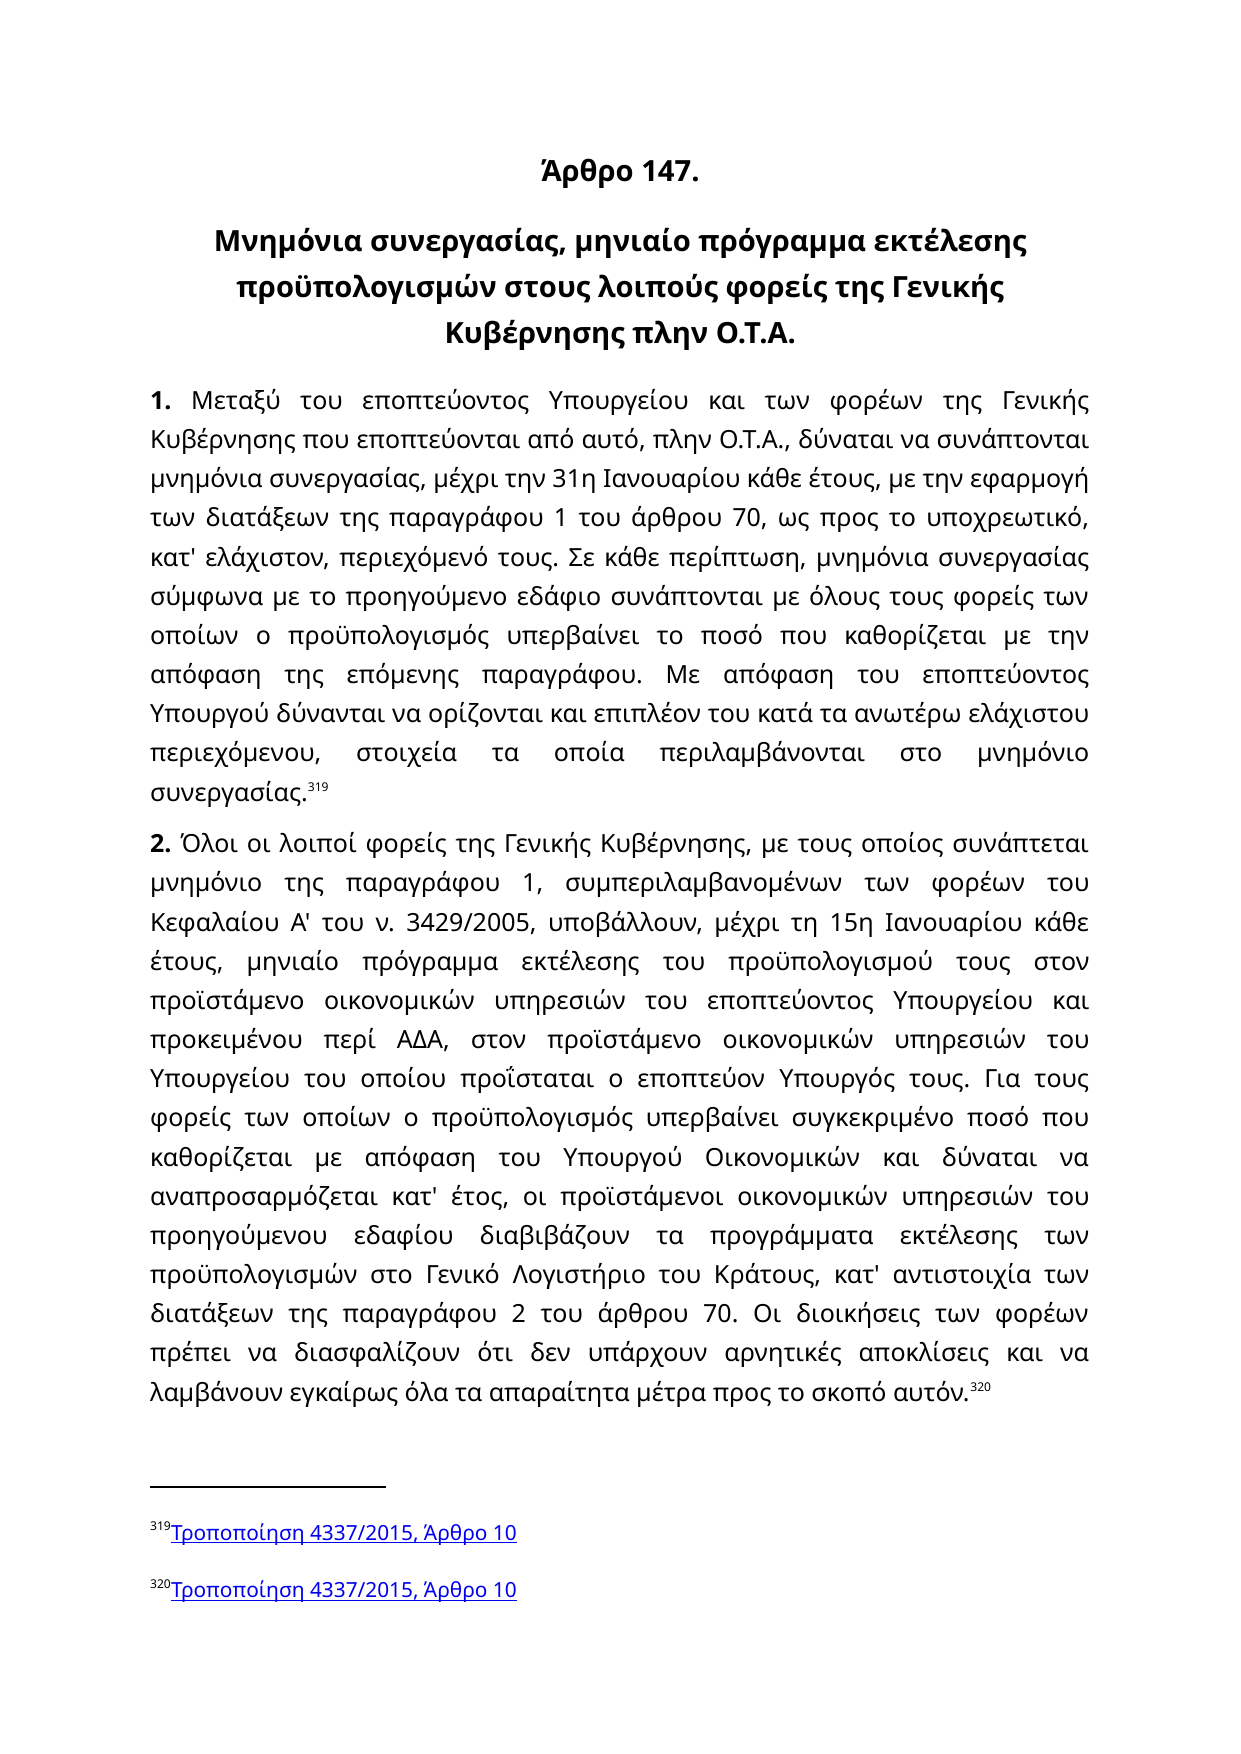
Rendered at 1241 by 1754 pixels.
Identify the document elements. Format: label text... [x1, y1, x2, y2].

text Τροποποίηση 4337/2015, Άρθρο 10 [150, 1576, 1090, 1604]
text Τροποποίηση 4337/2015, Άρθρο 10 [150, 1518, 1090, 1546]
text 2. Όλοι οι λοιποί φορείς της Γενικής Κυβέρνησης, με τους οποίος συνάπτεται μνημόνιο της παραγράφου 1, συμπεριλαμβανομένων των φορέων του Κεφαλαίου Α' του ν. 3429/2005, υποβάλλουν, μέχρι τη 15η Ιανουαρίου κάθε έτους, μηνιαίο πρόγραμμα εκτέλεσης του προϋπολογισμού τους στον προϊστάμενο οικονομικών υπηρεσιών του εποπτεύοντος Υπουργείου και προκειμένου περί ΑΔΑ, στον προϊστάμενο οικονομικών υπηρεσιών του Υπουργείου του οποίου προΐσταται ο εποπτεύον Υπουργός τους. Για τους φορείς των οποίων ο προϋπολογισμός υπερβαίνει συγκεκριμένο ποσό που καθορίζεται με απόφαση του Υπουργού Οικονομικών και δύναται να αναπροσαρμόζεται κατ' έτος, οι προϊστάμενοι οικονομικών υπηρεσιών του προηγούμενου εδαφίου διαβιβάζουν τα προγράμματα εκτέλεσης των προϋπολογισμών στο Γενικό Λογιστήριο του Κράτους, κατ' αντιστοιχία των διατάξεων της παραγράφου 2 του άρθρου 70. Οι διοικήσεις των φορέων πρέπει να διασφαλίζουν ότι δεν υπάρχουν αρνητικές αποκλίσεις και να λαμβάνουν εγκαίρως όλα τα απαραίτητα μέτρα προς το σκοπό αυτόν. [150, 826, 1090, 1408]
subtitle Μνημόνια συνεργασίας, μηνιαίο πρόγραμμα εκτέλεσης προϋπολογισμών στους λοιπούς φορείς της Γενικής Κυβέρνησης πλην Ο.Τ.Α. [150, 221, 1090, 352]
text 1. Μεταξύ του εποπτεύοντος Υπουργείου και των φορέων της Γενικής Κυβέρνησης που εποπτεύονται από αυτό, πλην Ο.Τ.Α., δύναται να συνάπτονται μνημόνια συνεργασίας, μέχρι την 31η Ιανουαρίου κάθε έτους, με την εφαρμογή των διατάξεων της παραγράφου 1 του άρθρου 70, ως προς το υποχρεωτικό, κατ' ελάχιστον, περιεχόμενό τους. Σε κάθε περίπτωση, μνημόνια συνεργασίας σύμφωνα με το προηγούμενο εδάφιο συνάπτονται με όλους τους φορείς των οποίων ο προϋπολογισμός υπερβαίνει το ποσό που καθορίζεται με την απόφαση της επόμενης παραγράφου. Με απόφαση του εποπτεύοντος Υπουργού δύνανται να ορίζονται και επιπλέον του κατά τα ανωτέρω ελάχιστου περιεχόμενου, στοιχεία τα οποία περιλαμβάνονται στο μνημόνιο συνεργασίας. [150, 382, 1090, 808]
subtitle Άρθρο 147. [150, 150, 1090, 190]
